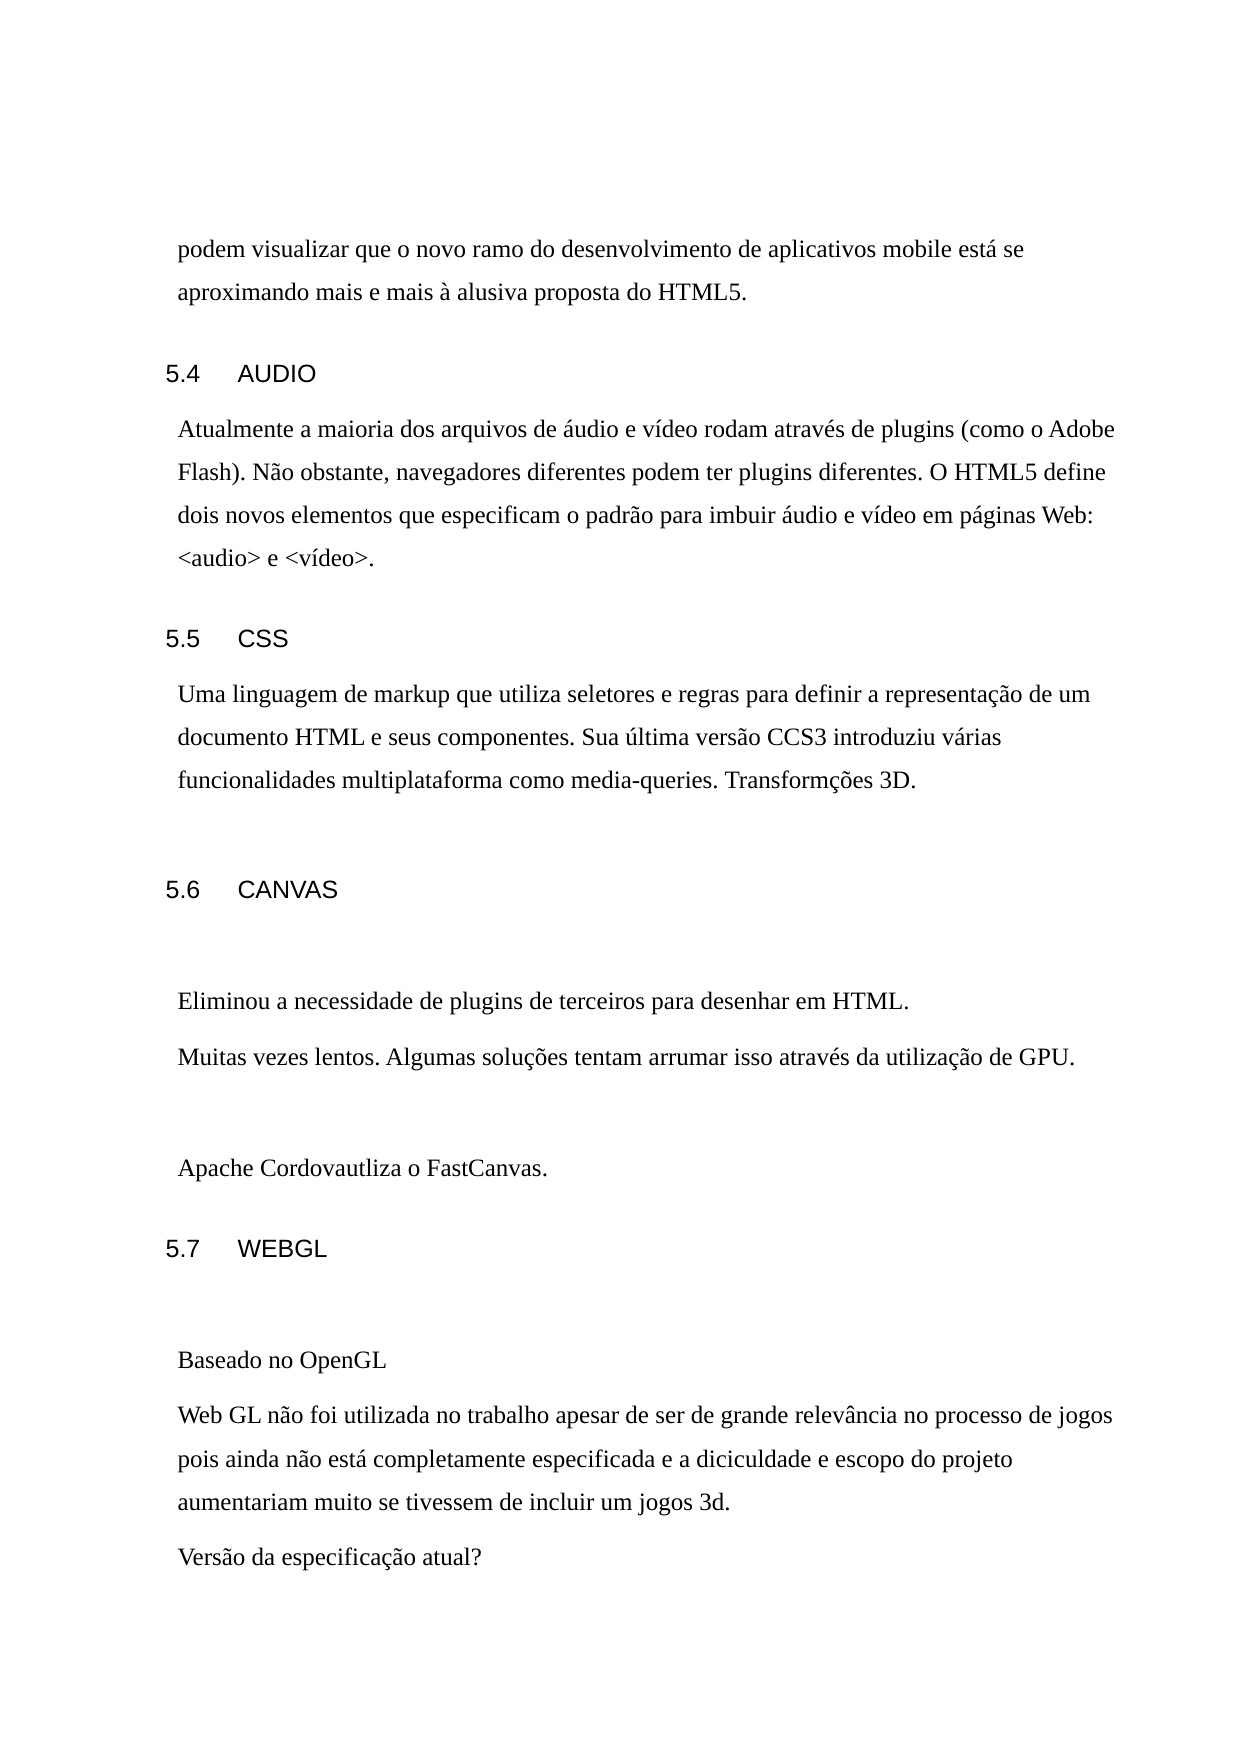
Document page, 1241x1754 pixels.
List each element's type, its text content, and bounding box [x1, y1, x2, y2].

text Atualmente a maioria dos arquivos de áudio e vídeo rodam através de plugins (como o Adobe Flash). Não obstante, navegadores diferentes podem ter plugins diferentes. O HTML5 define dois novos elementos que especificam o padrão para imbuir áudio e vídeo em páginas Web: <audio> e <vídeo>. [177, 414, 1122, 572]
subtitle AUDIO [158, 358, 1122, 387]
text podem visualizar que o novo ramo do desenvolvimento de aplicativos mobile está se aproximando mais e mais à alusiva proposta do HTML5. [177, 234, 1122, 306]
text Apache Cordovautliza o FastCanvas. [177, 1153, 1122, 1182]
text Versão da especificação atual? [177, 1542, 1122, 1571]
text Web GL não foi utilizada no trabalho apesar de ser de grande relevância no processo de jogos pois ainda não está completamente especificada e a diciculdade e escopo do projeto aumentariam muito se tivessem de incluir um jogos 3d. [177, 1401, 1122, 1516]
subtitle CSS [158, 624, 1122, 653]
text Uma linguagem de markup que utiliza seletores e regras para definir a representação de um documento HTML e seus componentes. Sua última versão CCS3 introduziu várias funcionalidades multiplataforma como media-queries. Transformções 3D. [177, 679, 1122, 794]
subtitle WEBGL [158, 1234, 1122, 1263]
subtitle CANVAS [158, 875, 1122, 904]
text Muitas vezes lentos. Algumas soluções tentam arrumar isso através da utilização de GPU. [177, 1042, 1122, 1071]
text Eliminou a necessidade de plugins de terceiros para desenhar em HTML. [177, 986, 1122, 1015]
text Baseado no OpenGL [177, 1345, 1122, 1374]
